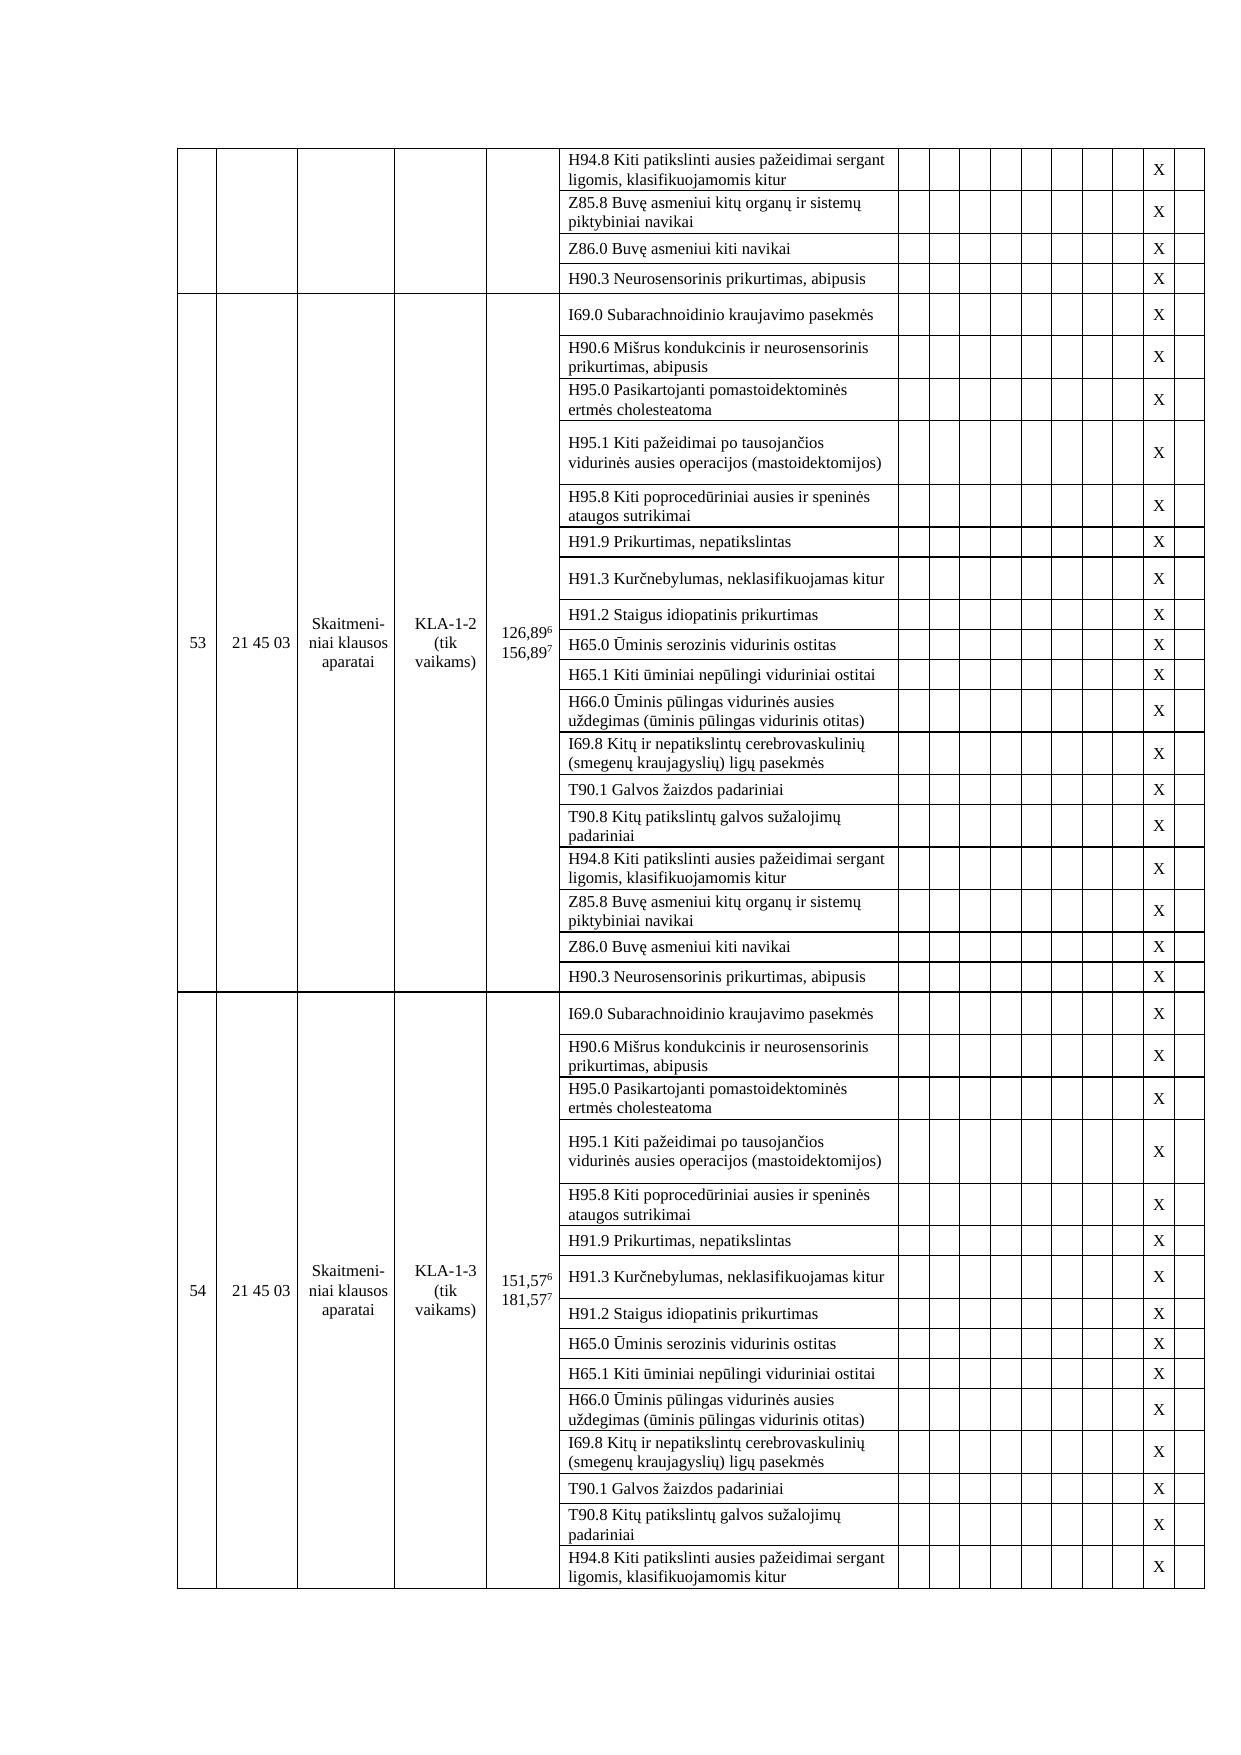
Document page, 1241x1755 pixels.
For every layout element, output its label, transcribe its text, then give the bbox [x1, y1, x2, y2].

table_cell [1209, 1358, 1215, 1388]
table_cell [1083, 1546, 1112, 1588]
table_cell [960, 1359, 990, 1388]
table_cell X [1144, 234, 1174, 263]
table_cell [899, 294, 929, 335]
table_cell [1083, 264, 1112, 293]
table_cell [960, 1120, 990, 1183]
table_cell [930, 1474, 959, 1503]
table_cell [960, 421, 990, 484]
table_cell [899, 933, 929, 961]
table_cell [1113, 1078, 1143, 1119]
table_cell 21 45 03 [217, 294, 297, 991]
table_cell [1052, 690, 1082, 731]
table_cell X [1144, 1256, 1174, 1298]
table_cell [1052, 890, 1082, 931]
table_cell [1083, 775, 1112, 804]
table_cell I69.0 Subarachnoidinio kraujavimo pasekmės [560, 993, 898, 1034]
table_cell [1175, 1299, 1204, 1328]
table_cell [1205, 731, 1209, 774]
table_cell [930, 1256, 959, 1298]
table_cell X [1144, 1184, 1174, 1225]
table_cell H65.1 Kiti ūminiai nepūlingi viduriniai ostitai [560, 660, 898, 689]
table_cell [1113, 1389, 1143, 1430]
table_cell [930, 421, 959, 484]
table_cell [1083, 1035, 1112, 1076]
table_cell [1205, 335, 1209, 378]
table_cell [1052, 191, 1082, 233]
table_cell [1209, 526, 1215, 556]
table_cell [960, 805, 990, 846]
table_cell X [1144, 485, 1174, 526]
table_cell [1205, 931, 1209, 961]
table_cell [1052, 963, 1082, 991]
table_cell [1175, 690, 1204, 731]
table_cell KLA-1-2 (tik vaikams) [395, 294, 486, 991]
table_cell [930, 1389, 959, 1430]
table_cell [487, 149, 559, 293]
table_cell [1052, 1184, 1082, 1225]
table_cell Z86.0 Buvę asmeniui kiti navikai [560, 933, 898, 961]
table_cell X [1144, 1546, 1174, 1588]
table_cell [930, 149, 959, 190]
table_cell T90.1 Galvos žaizdos padariniai [560, 775, 898, 804]
table_cell [899, 963, 929, 991]
table_cell [1205, 1225, 1209, 1255]
table_cell X [1144, 558, 1174, 599]
table_cell [1083, 1184, 1112, 1225]
table_cell [1052, 1035, 1082, 1076]
table_cell [1022, 1389, 1051, 1430]
table_cell [899, 733, 929, 774]
table_cell H94.8 Kiti patikslinti ausies pažeidimai sergant ligomis, klasifikuojamomis kitur [560, 848, 898, 889]
table_cell [930, 963, 959, 991]
table_cell [1205, 190, 1209, 233]
table_cell [960, 933, 990, 961]
table_cell [930, 993, 959, 1034]
table_cell [899, 890, 929, 931]
table_cell X [1144, 1078, 1174, 1119]
table_cell [1175, 805, 1204, 846]
table_cell [1175, 775, 1204, 804]
table_cell [1175, 1256, 1204, 1298]
table_cell [1022, 294, 1051, 335]
table_cell [1113, 1226, 1143, 1255]
table_cell [1175, 336, 1204, 378]
table_cell Skaitmeni- niai klausos aparatai [298, 993, 394, 1588]
table_cell [1022, 1184, 1051, 1225]
table_cell [1205, 1255, 1209, 1298]
table_cell [1052, 1226, 1082, 1255]
table_cell [991, 993, 1021, 1034]
table_cell [960, 600, 990, 629]
table_cell [1205, 846, 1209, 889]
table_cell [1083, 848, 1112, 889]
table_cell [930, 890, 959, 931]
table_cell [298, 149, 394, 293]
table_cell [1113, 294, 1143, 335]
table_cell [1113, 1546, 1143, 1588]
table_cell [1022, 775, 1051, 804]
table_cell [899, 149, 929, 190]
table_cell [930, 600, 959, 629]
table_cell [1052, 558, 1082, 599]
table_cell X [1144, 848, 1174, 889]
table_cell [991, 1256, 1021, 1298]
table_cell [960, 775, 990, 804]
table_cell [1083, 149, 1112, 190]
table_cell [1022, 600, 1051, 629]
table_cell [991, 234, 1021, 263]
table_cell [395, 149, 486, 293]
table_cell [1209, 1328, 1215, 1358]
table_cell [899, 1431, 929, 1473]
table_cell [960, 264, 990, 293]
table_cell [991, 294, 1021, 335]
table_cell [991, 660, 1021, 689]
table_cell H90.6 Mišrus kondukcinis ir neurosensorinis prikurtimas, abipusis [560, 1035, 898, 1076]
table_cell [1209, 190, 1215, 233]
table_cell [1052, 234, 1082, 263]
table_cell [1052, 149, 1082, 190]
table_cell [930, 1546, 959, 1588]
table_cell [991, 1431, 1021, 1473]
table_cell [1113, 660, 1143, 689]
table_cell [930, 690, 959, 731]
table_cell H95.0 Pasikartojanti pomastoidektominės ertmės cholesteatoma [560, 1078, 898, 1119]
table_cell [930, 1120, 959, 1183]
table_cell 53 [178, 294, 216, 991]
table_cell [991, 264, 1021, 293]
table_cell [1205, 420, 1209, 484]
table_cell H91.2 Staigus idiopatinis prikurtimas [560, 600, 898, 629]
table_cell [1052, 1120, 1082, 1183]
table_cell [1209, 1545, 1215, 1588]
table_cell [1113, 421, 1143, 484]
table_cell [1113, 1329, 1143, 1358]
table_cell [1113, 848, 1143, 889]
table_cell [1083, 963, 1112, 991]
table_cell X [1144, 630, 1174, 659]
table_cell [1175, 421, 1204, 484]
table_cell H95.1 Kiti pažeidimai po tausojančios vidurinės ausies operacijos (mastoidektomijos) [560, 421, 898, 484]
table_cell [1083, 993, 1112, 1034]
table_cell [899, 600, 929, 629]
table_cell [1052, 775, 1082, 804]
table_cell [930, 1226, 959, 1255]
table_cell Skaitmeni- niai klausos aparatai [298, 294, 394, 991]
table_cell [1113, 933, 1143, 961]
table_cell [1052, 1078, 1082, 1119]
table_cell [1175, 149, 1204, 190]
table_cell [1175, 1184, 1204, 1225]
table_cell [1052, 379, 1082, 420]
table_cell [930, 1299, 959, 1328]
table_cell [960, 1035, 990, 1076]
table_cell [1175, 890, 1204, 931]
table_cell [1205, 526, 1209, 556]
table_cell [1209, 1034, 1215, 1076]
table_cell [1113, 963, 1143, 991]
table_cell [899, 805, 929, 846]
table_cell [930, 630, 959, 659]
table_cell [1113, 1299, 1143, 1328]
table_cell [1022, 1329, 1051, 1358]
table_cell H91.3 Kurčnebylumas, neklasifikuojamas kitur [560, 558, 898, 599]
table_cell [960, 1329, 990, 1358]
table_cell [991, 1389, 1021, 1430]
table_cell [1205, 991, 1209, 1034]
table_cell [1113, 805, 1143, 846]
table_cell [991, 1184, 1021, 1225]
table_cell [1113, 234, 1143, 263]
table_cell [1083, 1431, 1112, 1473]
table_cell [1113, 1184, 1143, 1225]
table_cell [1083, 690, 1112, 731]
table_cell [1022, 963, 1051, 991]
table_cell [930, 1035, 959, 1076]
table_cell [1113, 1120, 1143, 1183]
table_cell [1113, 1035, 1143, 1076]
table_cell [930, 294, 959, 335]
table_cell [960, 660, 990, 689]
table_cell [1022, 690, 1051, 731]
table_cell [991, 848, 1021, 889]
table_cell [1205, 1358, 1209, 1388]
table_cell [899, 379, 929, 420]
table_cell [1205, 378, 1209, 420]
table_cell [1022, 1120, 1051, 1183]
table_cell T90.8 Kitų patikslintų galvos sužalojimų padariniai [560, 1504, 898, 1545]
table_cell X [1144, 600, 1174, 629]
table_cell H94.8 Kiti patikslinti ausies pažeidimai sergant ligomis, klasifikuojamomis kitur [560, 149, 898, 190]
table_cell [1209, 233, 1215, 263]
table_cell [1175, 1546, 1204, 1588]
table_cell [930, 558, 959, 599]
table_cell [1205, 629, 1209, 659]
table_cell [1022, 1474, 1051, 1503]
table_cell [960, 149, 990, 190]
table_cell [1209, 420, 1215, 484]
table_cell [899, 1474, 929, 1503]
table_cell [1022, 336, 1051, 378]
table_cell [1175, 191, 1204, 233]
table_cell [1022, 264, 1051, 293]
table_cell X [1144, 1120, 1174, 1183]
table_cell [1022, 733, 1051, 774]
table_cell [1175, 1226, 1204, 1255]
table_cell [1175, 1474, 1204, 1503]
table_cell [930, 1329, 959, 1358]
table_cell H95.8 Kiti poprocedūriniai ausies ir speninės ataugos sutrikimai [560, 1184, 898, 1225]
table_cell [1052, 1389, 1082, 1430]
table_cell [899, 690, 929, 731]
table_cell [1022, 660, 1051, 689]
table_cell 54 [178, 993, 216, 1588]
table_cell [930, 191, 959, 233]
table_cell [1113, 1359, 1143, 1388]
table_cell X [1144, 890, 1174, 931]
table_cell [930, 379, 959, 420]
table_cell [1113, 775, 1143, 804]
table_cell [899, 630, 929, 659]
table_cell [960, 630, 990, 659]
table_cell [1209, 1225, 1215, 1255]
table_cell [1022, 805, 1051, 846]
table_cell [1205, 1388, 1209, 1430]
table_cell 21 45 03 [217, 993, 297, 1588]
table_cell [1083, 294, 1112, 335]
table_cell H65.0 Ūminis serozinis vidurinis ostitas [560, 1329, 898, 1358]
table_cell [991, 421, 1021, 484]
table_cell [899, 775, 929, 804]
table_cell [1113, 191, 1143, 233]
table_cell [991, 1359, 1021, 1388]
table_cell [1175, 733, 1204, 774]
table_cell [1083, 1329, 1112, 1358]
table_cell [1175, 963, 1204, 991]
table_cell [991, 528, 1021, 556]
table_cell [960, 558, 990, 599]
table_cell X [1144, 1389, 1174, 1430]
table_cell [1083, 933, 1112, 961]
table_cell [960, 1078, 990, 1119]
table_cell [1209, 148, 1215, 190]
table_cell [1083, 805, 1112, 846]
table_cell [930, 336, 959, 378]
table_cell [1052, 805, 1082, 846]
table_cell [991, 149, 1021, 190]
table_cell H91.3 Kurčnebylumas, neklasifikuojamas kitur [560, 1256, 898, 1298]
table_cell [1083, 234, 1112, 263]
table_cell X [1144, 660, 1174, 689]
table_cell [1022, 528, 1051, 556]
table_cell [1052, 933, 1082, 961]
table_cell H94.8 Kiti patikslinti ausies pažeidimai sergant ligomis, klasifikuojamomis kitur [560, 1546, 898, 1588]
table_cell [1083, 1299, 1112, 1328]
table_cell [960, 528, 990, 556]
table_cell [960, 993, 990, 1034]
table_cell [1175, 1389, 1204, 1430]
table_cell [991, 558, 1021, 599]
table_cell [991, 630, 1021, 659]
table_cell [1205, 1119, 1209, 1183]
table_cell [1113, 1504, 1143, 1545]
table_cell [1083, 558, 1112, 599]
table_cell [960, 1546, 990, 1588]
table_cell Z85.8 Buvę asmeniui kitų organų ir sistemų piktybiniai navikai [560, 890, 898, 931]
table_cell [1083, 600, 1112, 629]
table_cell H66.0 Ūminis pūlingas vidurinės ausies uždegimas (ūminis pūlingas vidurinis otitas) [560, 1389, 898, 1430]
table_cell X [1144, 336, 1174, 378]
table_cell [1022, 1546, 1051, 1588]
table_cell X [1144, 993, 1174, 1034]
table_cell [1209, 774, 1215, 804]
table_cell [960, 890, 990, 931]
table_cell [899, 1504, 929, 1545]
table_cell H90.6 Mišrus kondukcinis ir neurosensorinis prikurtimas, abipusis [560, 336, 898, 378]
table_cell [1052, 336, 1082, 378]
table_cell X [1144, 1329, 1174, 1358]
table_cell [1209, 378, 1215, 420]
table_cell [899, 1329, 929, 1358]
table_cell [1175, 558, 1204, 599]
table_cell [899, 264, 929, 293]
table_cell [1205, 961, 1209, 991]
table_cell [960, 690, 990, 731]
table_cell [930, 1359, 959, 1388]
table_cell [960, 1256, 990, 1298]
table_cell [1022, 421, 1051, 484]
table_cell [1113, 993, 1143, 1034]
table_cell [1209, 846, 1215, 889]
table_cell X [1144, 1431, 1174, 1473]
table_cell [1113, 733, 1143, 774]
table_cell [1209, 1183, 1215, 1225]
table_cell [1205, 1034, 1209, 1076]
table_cell [960, 379, 990, 420]
table_cell [1209, 484, 1215, 526]
table_cell [1209, 889, 1215, 931]
table_cell [899, 528, 929, 556]
table_cell [1022, 848, 1051, 889]
table_cell [991, 1078, 1021, 1119]
table_cell [1209, 263, 1215, 293]
table_cell [960, 1299, 990, 1328]
table_cell [1052, 1329, 1082, 1358]
table_cell [1175, 294, 1204, 335]
table_cell [1083, 660, 1112, 689]
table_cell [991, 1474, 1021, 1503]
table_cell [960, 336, 990, 378]
table_cell [1052, 1431, 1082, 1473]
table_cell X [1144, 690, 1174, 731]
table_cell [991, 1299, 1021, 1328]
table_cell [930, 733, 959, 774]
table_cell [960, 485, 990, 526]
table_cell [1205, 1473, 1209, 1503]
table_cell [960, 1184, 990, 1225]
table_cell T90.8 Kitų patikslintų galvos sužalojimų padariniai [560, 805, 898, 846]
table_cell [1205, 1076, 1209, 1119]
table_cell I69.8 Kitų ir nepatikslintų cerebrovaskulinių (smegenų kraujagyslių) ligų pasekmės [560, 1431, 898, 1473]
table_cell 151,576 181,577 [487, 993, 559, 1588]
table_cell X [1144, 1504, 1174, 1545]
table_cell [1209, 1255, 1215, 1298]
table_cell [1209, 991, 1215, 1034]
table_cell [899, 234, 929, 263]
table_cell [1113, 264, 1143, 293]
table_cell [960, 234, 990, 263]
table_cell [1209, 961, 1215, 991]
table_cell [991, 600, 1021, 629]
table_cell [1022, 379, 1051, 420]
table_cell H90.3 Neurosensorinis prikurtimas, abipusis [560, 963, 898, 991]
table_cell Z86.0 Buvę asmeniui kiti navikai [560, 234, 898, 263]
table_cell [1052, 264, 1082, 293]
table_cell [1052, 630, 1082, 659]
table_cell [899, 1546, 929, 1588]
table_cell [1083, 1226, 1112, 1255]
table_cell [1205, 689, 1209, 731]
table_cell [1205, 484, 1209, 526]
table_cell X [1144, 528, 1174, 556]
table_cell [1205, 1545, 1209, 1588]
table_cell [960, 191, 990, 233]
table_cell [1175, 600, 1204, 629]
table_cell [1052, 1546, 1082, 1588]
table_cell [960, 848, 990, 889]
table_cell [991, 191, 1021, 233]
table_cell [1083, 421, 1112, 484]
table_cell [991, 963, 1021, 991]
table_cell [930, 234, 959, 263]
table_cell X [1144, 379, 1174, 420]
table_cell [991, 485, 1021, 526]
table_cell [991, 805, 1021, 846]
table_cell [1022, 890, 1051, 931]
table_cell [960, 1431, 990, 1473]
table_cell [1083, 1504, 1112, 1545]
table_cell [991, 733, 1021, 774]
table_cell [1175, 1078, 1204, 1119]
table_cell X [1144, 933, 1174, 961]
table_cell [1209, 659, 1215, 689]
table_cell [1083, 1474, 1112, 1503]
table_cell [1209, 556, 1215, 599]
table_cell [1052, 1256, 1082, 1298]
table_cell [1205, 1183, 1209, 1225]
table_cell [899, 1359, 929, 1388]
table_cell [991, 1329, 1021, 1358]
table_cell [1022, 1226, 1051, 1255]
table_cell [1205, 293, 1209, 335]
table_cell [1022, 191, 1051, 233]
table_cell [1083, 191, 1112, 233]
table_cell [1083, 733, 1112, 774]
table_cell [991, 336, 1021, 378]
table_cell Z85.8 Buvę asmeniui kitų organų ir sistemų piktybiniai navikai [560, 191, 898, 233]
table_cell I69.0 Subarachnoidinio kraujavimo pasekmės [560, 294, 898, 335]
table_cell X [1144, 1359, 1174, 1388]
table_cell [1052, 528, 1082, 556]
table_cell [1175, 528, 1204, 556]
table_cell [1083, 1389, 1112, 1430]
table_cell [991, 933, 1021, 961]
table_cell [1113, 630, 1143, 659]
table_cell [1052, 848, 1082, 889]
table_cell [899, 1078, 929, 1119]
table_cell [1083, 1078, 1112, 1119]
table_cell [1175, 234, 1204, 263]
table_cell [930, 485, 959, 526]
table_cell [1083, 528, 1112, 556]
table_cell [1209, 1430, 1215, 1473]
table_cell [1083, 1120, 1112, 1183]
table_cell [1205, 889, 1209, 931]
table_cell KLA-1-3 (tik vaikams) [395, 993, 486, 1588]
table_cell [930, 1504, 959, 1545]
table_cell [1083, 1359, 1112, 1388]
table_cell [899, 191, 929, 233]
table_cell [1175, 485, 1204, 526]
table_cell 126,896 156,897 [487, 294, 559, 991]
table_cell [1205, 659, 1209, 689]
table_cell X [1144, 733, 1174, 774]
table_cell [991, 775, 1021, 804]
table_cell [899, 1035, 929, 1076]
table_cell [1022, 1431, 1051, 1473]
table_cell [1209, 931, 1215, 961]
table_cell [1209, 804, 1215, 846]
table_cell H91.9 Prikurtimas, nepatikslintas [560, 1226, 898, 1255]
table_cell X [1144, 191, 1174, 233]
table_cell [1175, 993, 1204, 1034]
table_cell [930, 1078, 959, 1119]
table_cell [1175, 1035, 1204, 1076]
table_cell [1209, 293, 1215, 335]
table_cell [1083, 1256, 1112, 1298]
table_cell [1052, 421, 1082, 484]
table_cell [930, 775, 959, 804]
table_cell [1209, 1298, 1215, 1328]
table_cell [930, 805, 959, 846]
table_cell X [1144, 1226, 1174, 1255]
table_cell [930, 848, 959, 889]
table_cell [1022, 1504, 1051, 1545]
table_cell [960, 1389, 990, 1430]
table_cell [1052, 485, 1082, 526]
table_cell [1209, 689, 1215, 731]
table_cell [960, 1504, 990, 1545]
table_cell H65.0 Ūminis serozinis vidurinis ostitas [560, 630, 898, 659]
table_cell [960, 1474, 990, 1503]
table_cell [991, 690, 1021, 731]
table_cell [1175, 264, 1204, 293]
table_cell [1209, 1076, 1215, 1119]
table_cell [1022, 558, 1051, 599]
table_cell [178, 149, 216, 293]
table_cell [1175, 660, 1204, 689]
table_cell [1052, 1359, 1082, 1388]
table_cell H91.9 Prikurtimas, nepatikslintas [560, 528, 898, 556]
table_cell [930, 264, 959, 293]
table_cell I69.8 Kitų ir nepatikslintų cerebrovaskulinių (smegenų kraujagyslių) ligų pasekmės [560, 733, 898, 774]
table_cell [1052, 660, 1082, 689]
table_cell X [1144, 294, 1174, 335]
table_cell [960, 294, 990, 335]
table_cell H90.3 Neurosensorinis prikurtimas, abipusis [560, 264, 898, 293]
table_cell [899, 1120, 929, 1183]
table_cell [899, 993, 929, 1034]
table_cell [1022, 234, 1051, 263]
table_cell [991, 1035, 1021, 1076]
table_cell [1113, 1256, 1143, 1298]
table_cell [1113, 1431, 1143, 1473]
table_cell [899, 558, 929, 599]
table_cell [1205, 1503, 1209, 1545]
table_cell [1113, 149, 1143, 190]
table_cell [1205, 148, 1209, 190]
table_cell [1022, 1078, 1051, 1119]
table_cell [991, 890, 1021, 931]
table_cell [1209, 1473, 1215, 1503]
table_cell X [1144, 805, 1174, 846]
table_cell [1052, 294, 1082, 335]
table_cell [1022, 933, 1051, 961]
table_cell [1205, 556, 1209, 599]
table_cell [1083, 485, 1112, 526]
table_cell [899, 1256, 929, 1298]
table_cell X [1144, 421, 1174, 484]
table_cell [991, 1504, 1021, 1545]
table_cell [899, 848, 929, 889]
table_cell [899, 1226, 929, 1255]
table_cell [899, 336, 929, 378]
table_cell X [1144, 264, 1174, 293]
table_cell X [1144, 1035, 1174, 1076]
table_cell [1175, 1359, 1204, 1388]
table_cell [1175, 379, 1204, 420]
table_cell X [1144, 1299, 1174, 1328]
table_cell X [1144, 963, 1174, 991]
table_cell [1209, 629, 1215, 659]
table_cell [1209, 731, 1215, 774]
table_cell [1175, 630, 1204, 659]
table_cell [1022, 1035, 1051, 1076]
table_cell [1022, 1359, 1051, 1388]
table_cell [960, 733, 990, 774]
table_cell [1113, 528, 1143, 556]
table_cell [1083, 890, 1112, 931]
table_cell X [1144, 1474, 1174, 1503]
table_cell [899, 1389, 929, 1430]
table_cell [1083, 379, 1112, 420]
table_cell [1175, 1120, 1204, 1183]
table_cell [1209, 1119, 1215, 1183]
table_cell [1205, 774, 1209, 804]
table_cell [1205, 804, 1209, 846]
table_cell [1083, 336, 1112, 378]
table_cell T90.1 Galvos žaizdos padariniai [560, 1474, 898, 1503]
table_cell [1113, 600, 1143, 629]
table_cell [899, 421, 929, 484]
table_cell [930, 1184, 959, 1225]
table_cell [217, 149, 297, 293]
table_cell [960, 1226, 990, 1255]
table_cell [1022, 1256, 1051, 1298]
table_cell [1052, 1504, 1082, 1545]
table_cell [991, 1546, 1021, 1588]
table_cell [1113, 558, 1143, 599]
table_cell [1209, 335, 1215, 378]
table_cell [991, 379, 1021, 420]
table_cell H91.2 Staigus idiopatinis prikurtimas [560, 1299, 898, 1328]
table_cell [1052, 733, 1082, 774]
table_cell [1205, 263, 1209, 293]
table_cell [930, 660, 959, 689]
table_cell [1113, 485, 1143, 526]
table_cell [930, 933, 959, 961]
table_cell [1209, 1503, 1215, 1545]
table_cell [960, 963, 990, 991]
table_cell [1205, 233, 1209, 263]
table_cell X [1144, 775, 1174, 804]
table_cell [1113, 1474, 1143, 1503]
table_cell [1205, 1328, 1209, 1358]
table_cell [899, 660, 929, 689]
table_cell [1209, 599, 1215, 629]
table_cell [1052, 1474, 1082, 1503]
table_cell X [1144, 149, 1174, 190]
table_cell [1052, 993, 1082, 1034]
table_cell H66.0 Ūminis pūlingas vidurinės ausies uždegimas (ūminis pūlingas vidurinis otitas) [560, 690, 898, 731]
table_cell [899, 1184, 929, 1225]
table_cell [1113, 336, 1143, 378]
table_cell [1083, 630, 1112, 659]
table_cell [1209, 1388, 1215, 1430]
table_cell [1113, 890, 1143, 931]
table_cell [1052, 600, 1082, 629]
table_cell [1022, 485, 1051, 526]
table_cell H95.0 Pasikartojanti pomastoidektominės ertmės cholesteatoma [560, 379, 898, 420]
table_cell [1175, 848, 1204, 889]
table_cell [930, 1431, 959, 1473]
table_cell [1175, 933, 1204, 961]
table_cell H65.1 Kiti ūminiai nepūlingi viduriniai ostitai [560, 1359, 898, 1388]
table_cell [1205, 1430, 1209, 1473]
table_cell [930, 528, 959, 556]
table_cell [1113, 690, 1143, 731]
table_cell [1022, 630, 1051, 659]
table_cell [1175, 1431, 1204, 1473]
table_cell H95.1 Kiti pažeidimai po tausojančios vidurinės ausies operacijos (mastoidektomijos) [560, 1120, 898, 1183]
table_cell [1175, 1329, 1204, 1358]
table_cell [899, 1299, 929, 1328]
table_cell [1113, 379, 1143, 420]
table_cell [1205, 599, 1209, 629]
table_cell H95.8 Kiti poprocedūriniai ausies ir speninės ataugos sutrikimai [560, 485, 898, 526]
table_cell [1205, 1298, 1209, 1328]
table_cell [1052, 1299, 1082, 1328]
table_cell [1022, 149, 1051, 190]
table_cell [991, 1120, 1021, 1183]
table_cell [1022, 993, 1051, 1034]
table_cell [991, 1226, 1021, 1255]
table_cell [1175, 1504, 1204, 1545]
table_cell [1022, 1299, 1051, 1328]
table_cell [899, 485, 929, 526]
